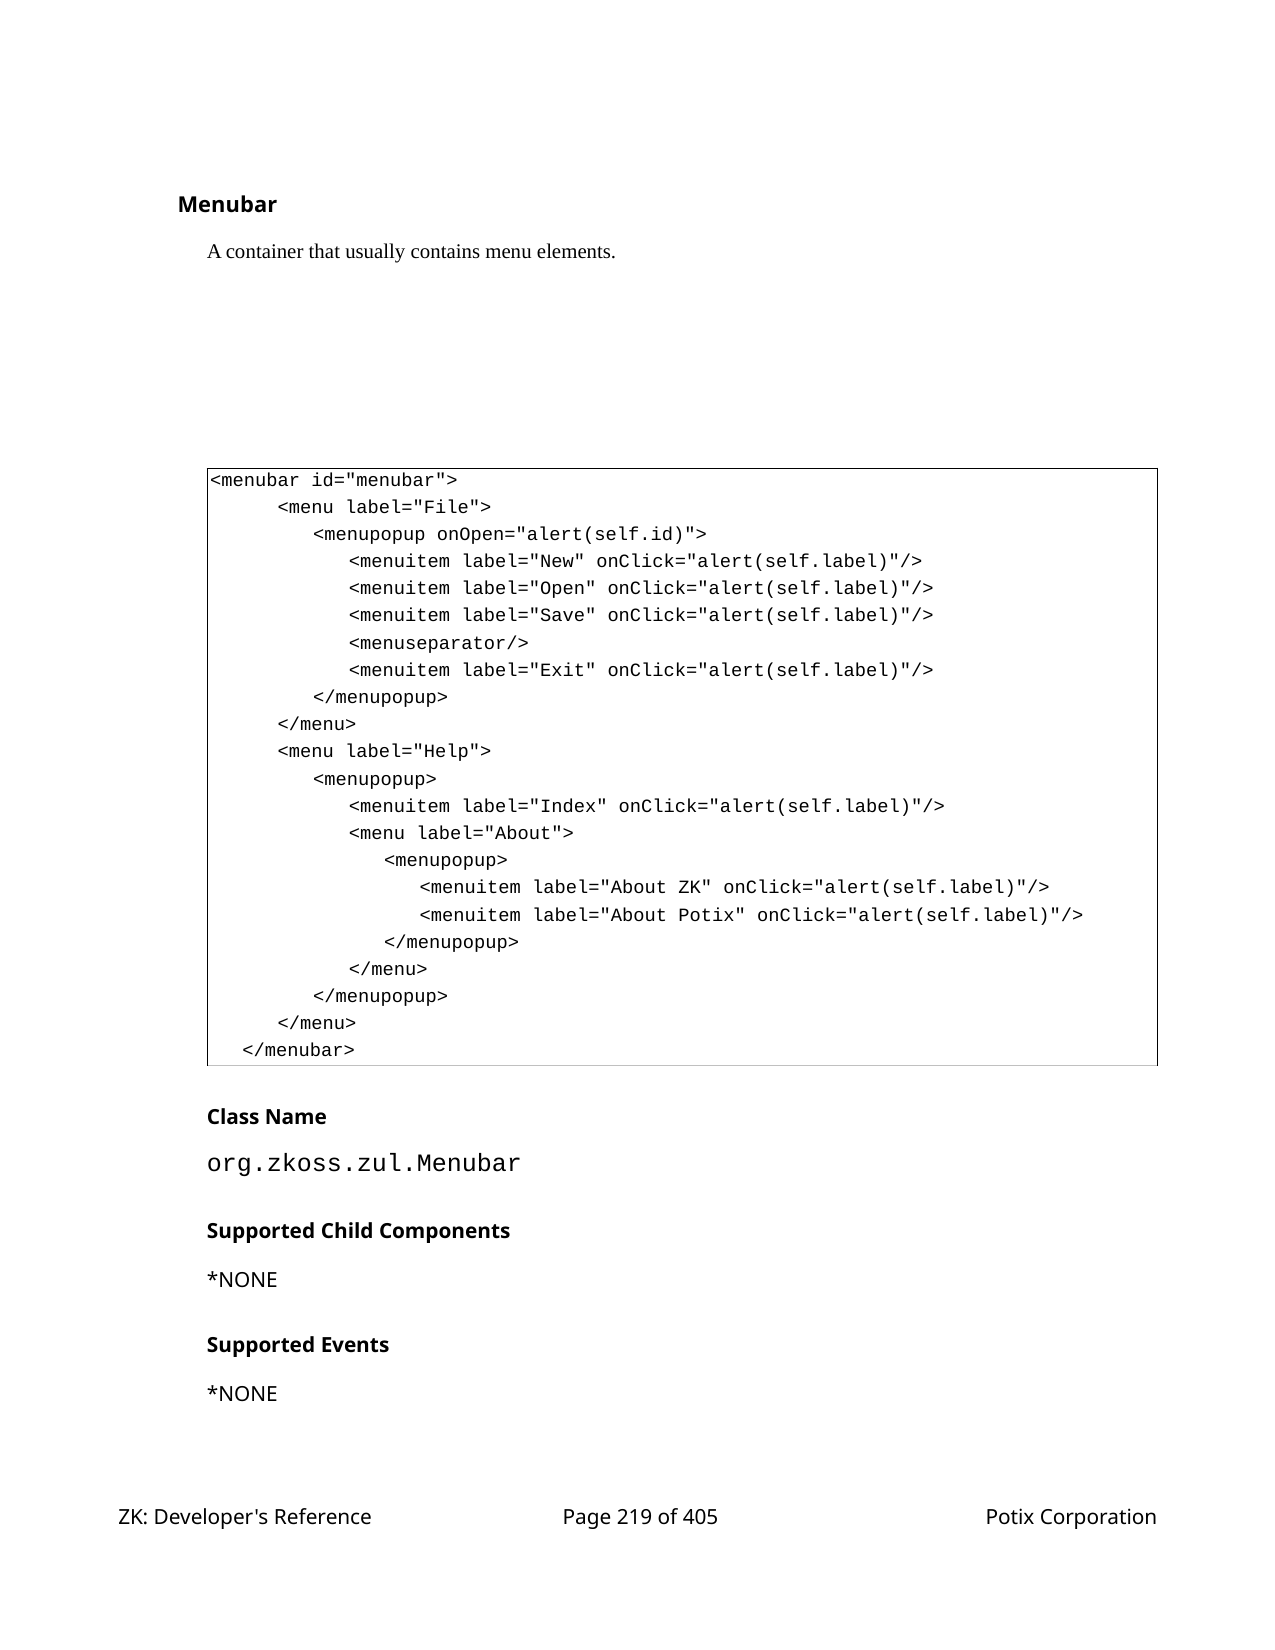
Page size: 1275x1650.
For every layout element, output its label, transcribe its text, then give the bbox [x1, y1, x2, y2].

text <menuitem label="Save" onClick="alert(self.label)"/> [208, 603, 1157, 628]
text <menuitem label="Open" onClick="alert(self.label)"/> [208, 576, 1157, 600]
text </menu> [208, 712, 1157, 736]
text <menu label="File"> [208, 494, 1157, 519]
text <menubar id="menubar"> [208, 469, 1157, 492]
text *NONE [207, 1379, 1157, 1407]
subtitle Class Name [207, 1102, 1157, 1131]
subtitle Supported Events [207, 1330, 1157, 1358]
text </menupopup> [208, 984, 1157, 1008]
text </menupopup> [208, 685, 1157, 709]
text </menubar> [208, 1038, 1157, 1065]
text </menu> [208, 1011, 1157, 1035]
text <menu label="Help"> [208, 739, 1157, 763]
text <menupopup> [208, 848, 1157, 872]
subtitle Menubar [177, 189, 1157, 219]
text *NONE [207, 1265, 1157, 1293]
text <menupopup> [208, 766, 1157, 791]
text A container that usually contains menu elements. [207, 239, 1157, 264]
text <menuitem label="About Potix" onClick="alert(self.label)"/> [208, 902, 1157, 927]
text <menuitem label="Exit" onClick="alert(self.label)"/> [208, 658, 1157, 682]
text org.zkoss.zul.Menubar [207, 1151, 1157, 1179]
subtitle Supported Child Components [207, 1216, 1157, 1244]
text <menuitem label="Index" onClick="alert(self.label)"/> [208, 794, 1157, 818]
text <menupopup onOpen="alert(self.id)"> [208, 522, 1157, 546]
text </menupopup> [208, 929, 1157, 954]
text <menuitem label="New" onClick="alert(self.label)"/> [208, 549, 1157, 573]
text </menu> [208, 957, 1157, 981]
text <menuitem label="About ZK" onClick="alert(self.label)"/> [208, 875, 1157, 899]
text <menuseparator/> [208, 631, 1157, 655]
text <menu label="About"> [208, 821, 1157, 845]
